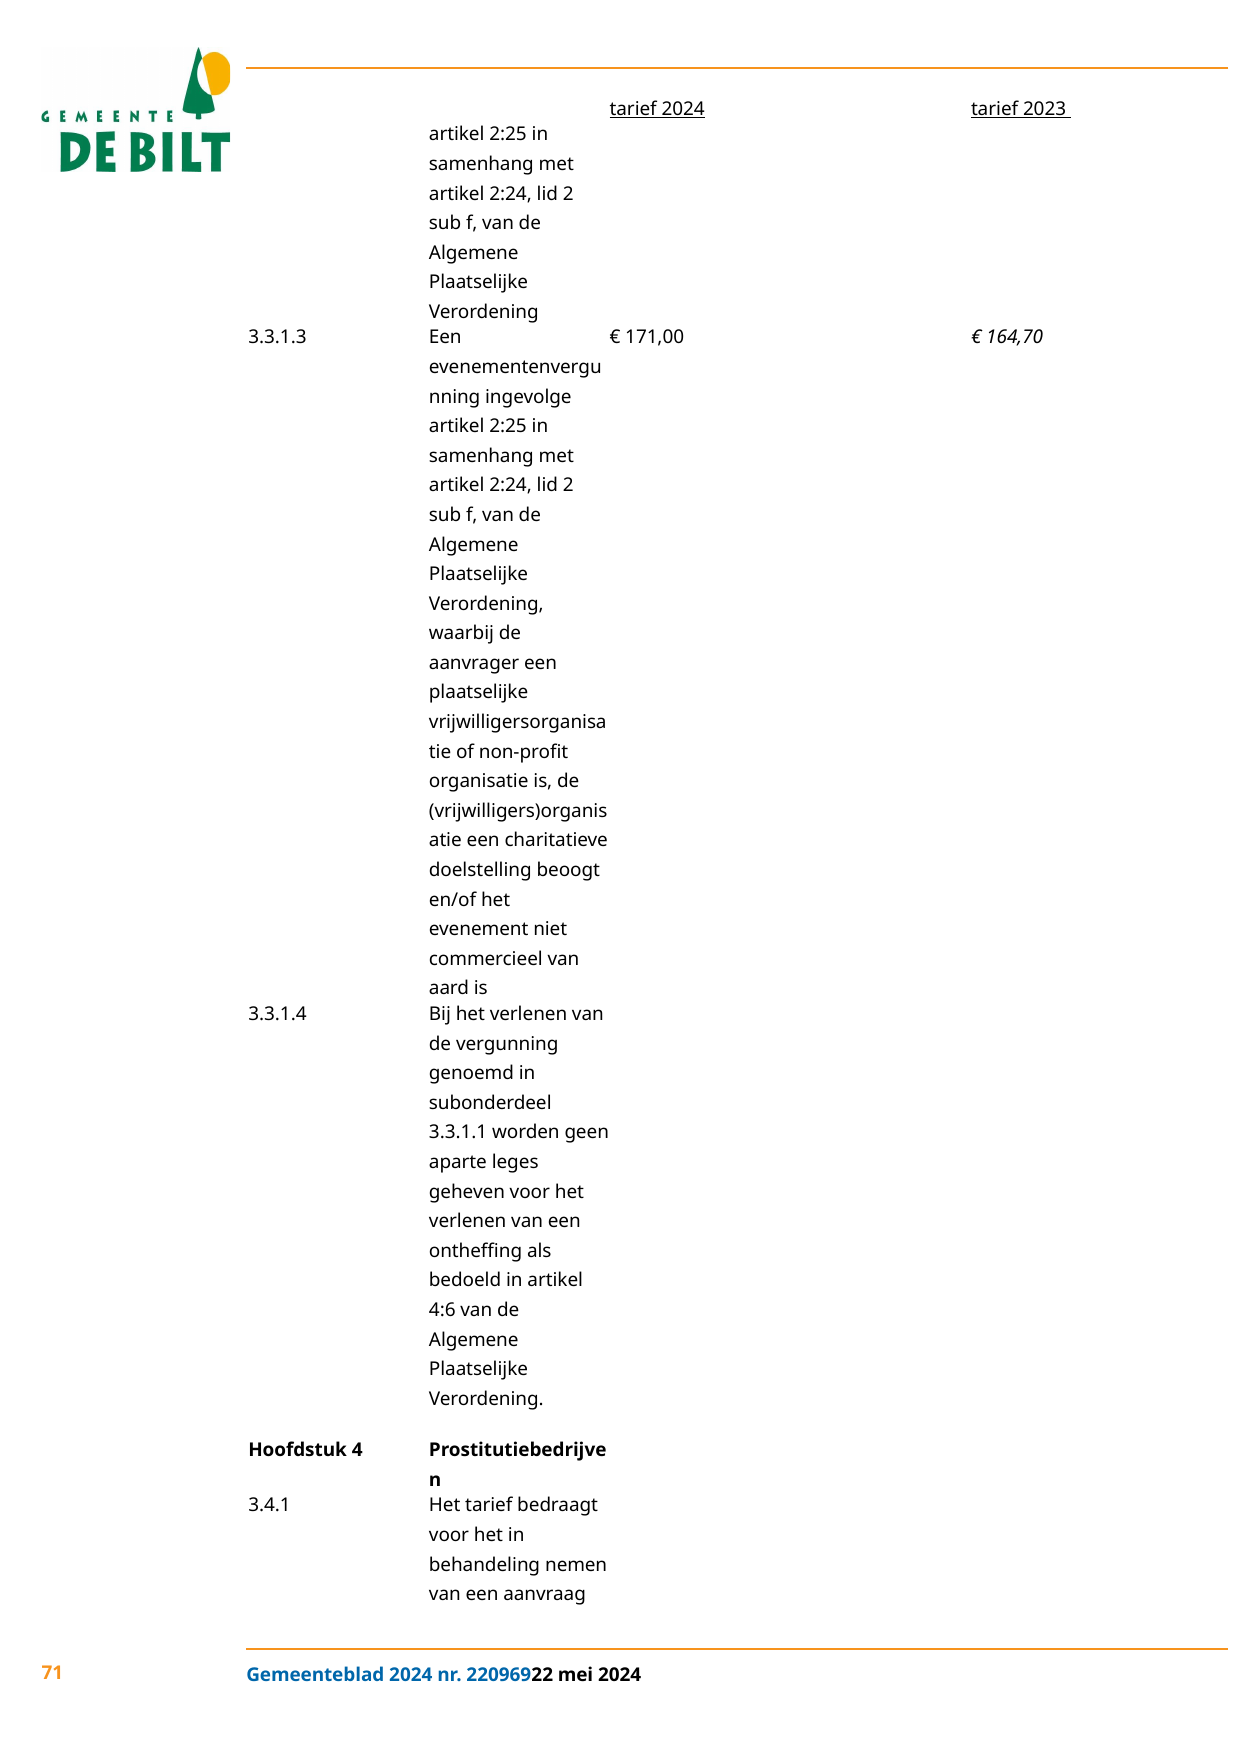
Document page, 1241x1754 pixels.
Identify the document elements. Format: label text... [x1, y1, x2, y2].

table_cell [248, 121, 429, 324]
table_cell [971, 1492, 1152, 1606]
table_cell [609, 1411, 971, 1436]
table_cell [971, 121, 1152, 324]
table_header tarief 2024 [609, 95, 971, 121]
table_cell [971, 1436, 1152, 1492]
table_cell [971, 1000, 1152, 1411]
table_cell € 164,70 [971, 324, 1152, 1000]
table_cell 3.3.1.3 [248, 324, 429, 1000]
table_cell [609, 1436, 971, 1492]
table_header [248, 95, 429, 121]
table_cell [609, 121, 971, 324]
table_cell [971, 1411, 1152, 1436]
table_cell Bij het verlenen van de vergunning genoemd in subonderdeel 3.3.1.1 worden geen aparte leges geheven voor het verlenen van een ontheffing als bedoeld in artikel 4:6 van de Algemene Plaatselijke Verordening. [429, 1000, 609, 1411]
picture [41, 47, 231, 172]
table_cell Een evenementenvergunning ingevolge artikel 2:25 in samenhang met artikel 2:24, lid 2 sub f, van de Algemene Plaatselijke Verordening, waarbij de aanvrager een plaatselijke vrijwilligersorganisatie of non-profit organisatie is, de (vrijwilligers)organisatie een charitatieve doelstelling beoogt en/of het evenement niet commercieel van aard is [429, 324, 609, 1000]
table_cell Hoofdstuk 4 [248, 1436, 429, 1492]
table_cell 3.4.1 [248, 1492, 429, 1606]
table_header [429, 95, 609, 121]
table_header tarief 2023 [971, 95, 1152, 121]
table_cell € 171,00 [609, 324, 971, 1000]
table_cell [609, 1000, 971, 1411]
table_cell Het tarief bedraagt voor het in behandeling nemen van een aanvraag [429, 1492, 609, 1606]
table_cell [248, 1411, 429, 1436]
table_cell 3.3.1.4 [248, 1000, 429, 1411]
table_cell [429, 1411, 609, 1436]
table_cell [609, 1492, 971, 1606]
table_cell artikel 2:25 in samenhang met artikel 2:24, lid 2 sub f, van de Algemene Plaatselijke Verordening [429, 121, 609, 324]
table_cell Prostitutiebedrijven [429, 1436, 609, 1492]
